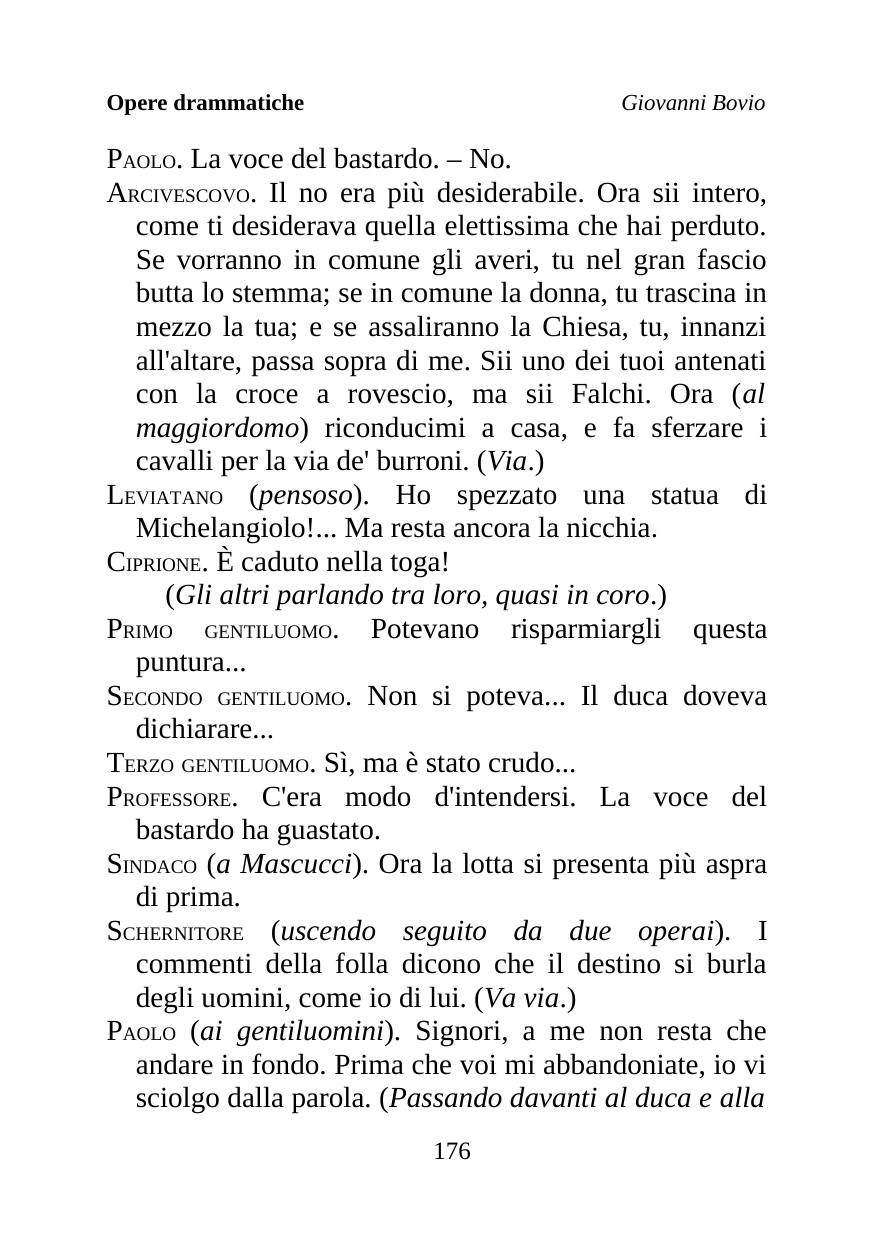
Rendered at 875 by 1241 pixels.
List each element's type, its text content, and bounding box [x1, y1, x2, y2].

text Professore. C'era modo d'intendersi. La voce del bastardo ha guastato. [106, 779, 768, 846]
text Primo gentiluomo. Potevano risparmiargli questa puntura... [106, 611, 768, 678]
text Sindaco (a Mascucci). Ora la lotta si presenta più aspra di prima. [106, 846, 768, 913]
text Paolo. La voce del bastardo. – No. [106, 141, 768, 175]
text Secondo gentiluomo. Non si poteva... Il duca doveva dichiarare... [106, 678, 768, 745]
text Paolo (ai gentiluomini). Signori, a me non resta che andare in fondo. Prima che voi mi abbandoniate, io vi sciolgo dalla parola. (Passando davanti al duca e alla [106, 1013, 768, 1114]
text Ciprione. È caduto nella toga! [106, 544, 768, 577]
text Arcivescovo. Il no era più desiderabile. Ora sii intero, come ti desiderava quella elettissima che hai perduto. Se vorranno in comune gli averi, tu nel gran fascio butta lo stemma; se in comune la donna, tu trascina in mezzo la tua; e se assaliranno la Chiesa, tu, innanzi all'altare, passa sopra di me. Sii uno dei tuoi antenati con la croce a rovescio, ma sii Falchi. Ora (al maggiordomo) riconducimi a casa, e fa sferzare i cavalli per la via de' burroni. (Via.) [106, 175, 768, 477]
text Schernitore (uscendo seguito da due operai). I commenti della folla dicono che il destino si burla degli uomini, come io di lui. (Va via.) [106, 913, 768, 1013]
text (Gli altri parlando tra loro, quasi in coro.) [136, 577, 768, 611]
text Terzo gentiluomo. Sì, ma è stato crudo... [106, 745, 768, 779]
text Leviatano (pensoso). Ho spezzato una statua di Michelangiolo!... Ma resta ancora la nicchia. [106, 477, 768, 544]
